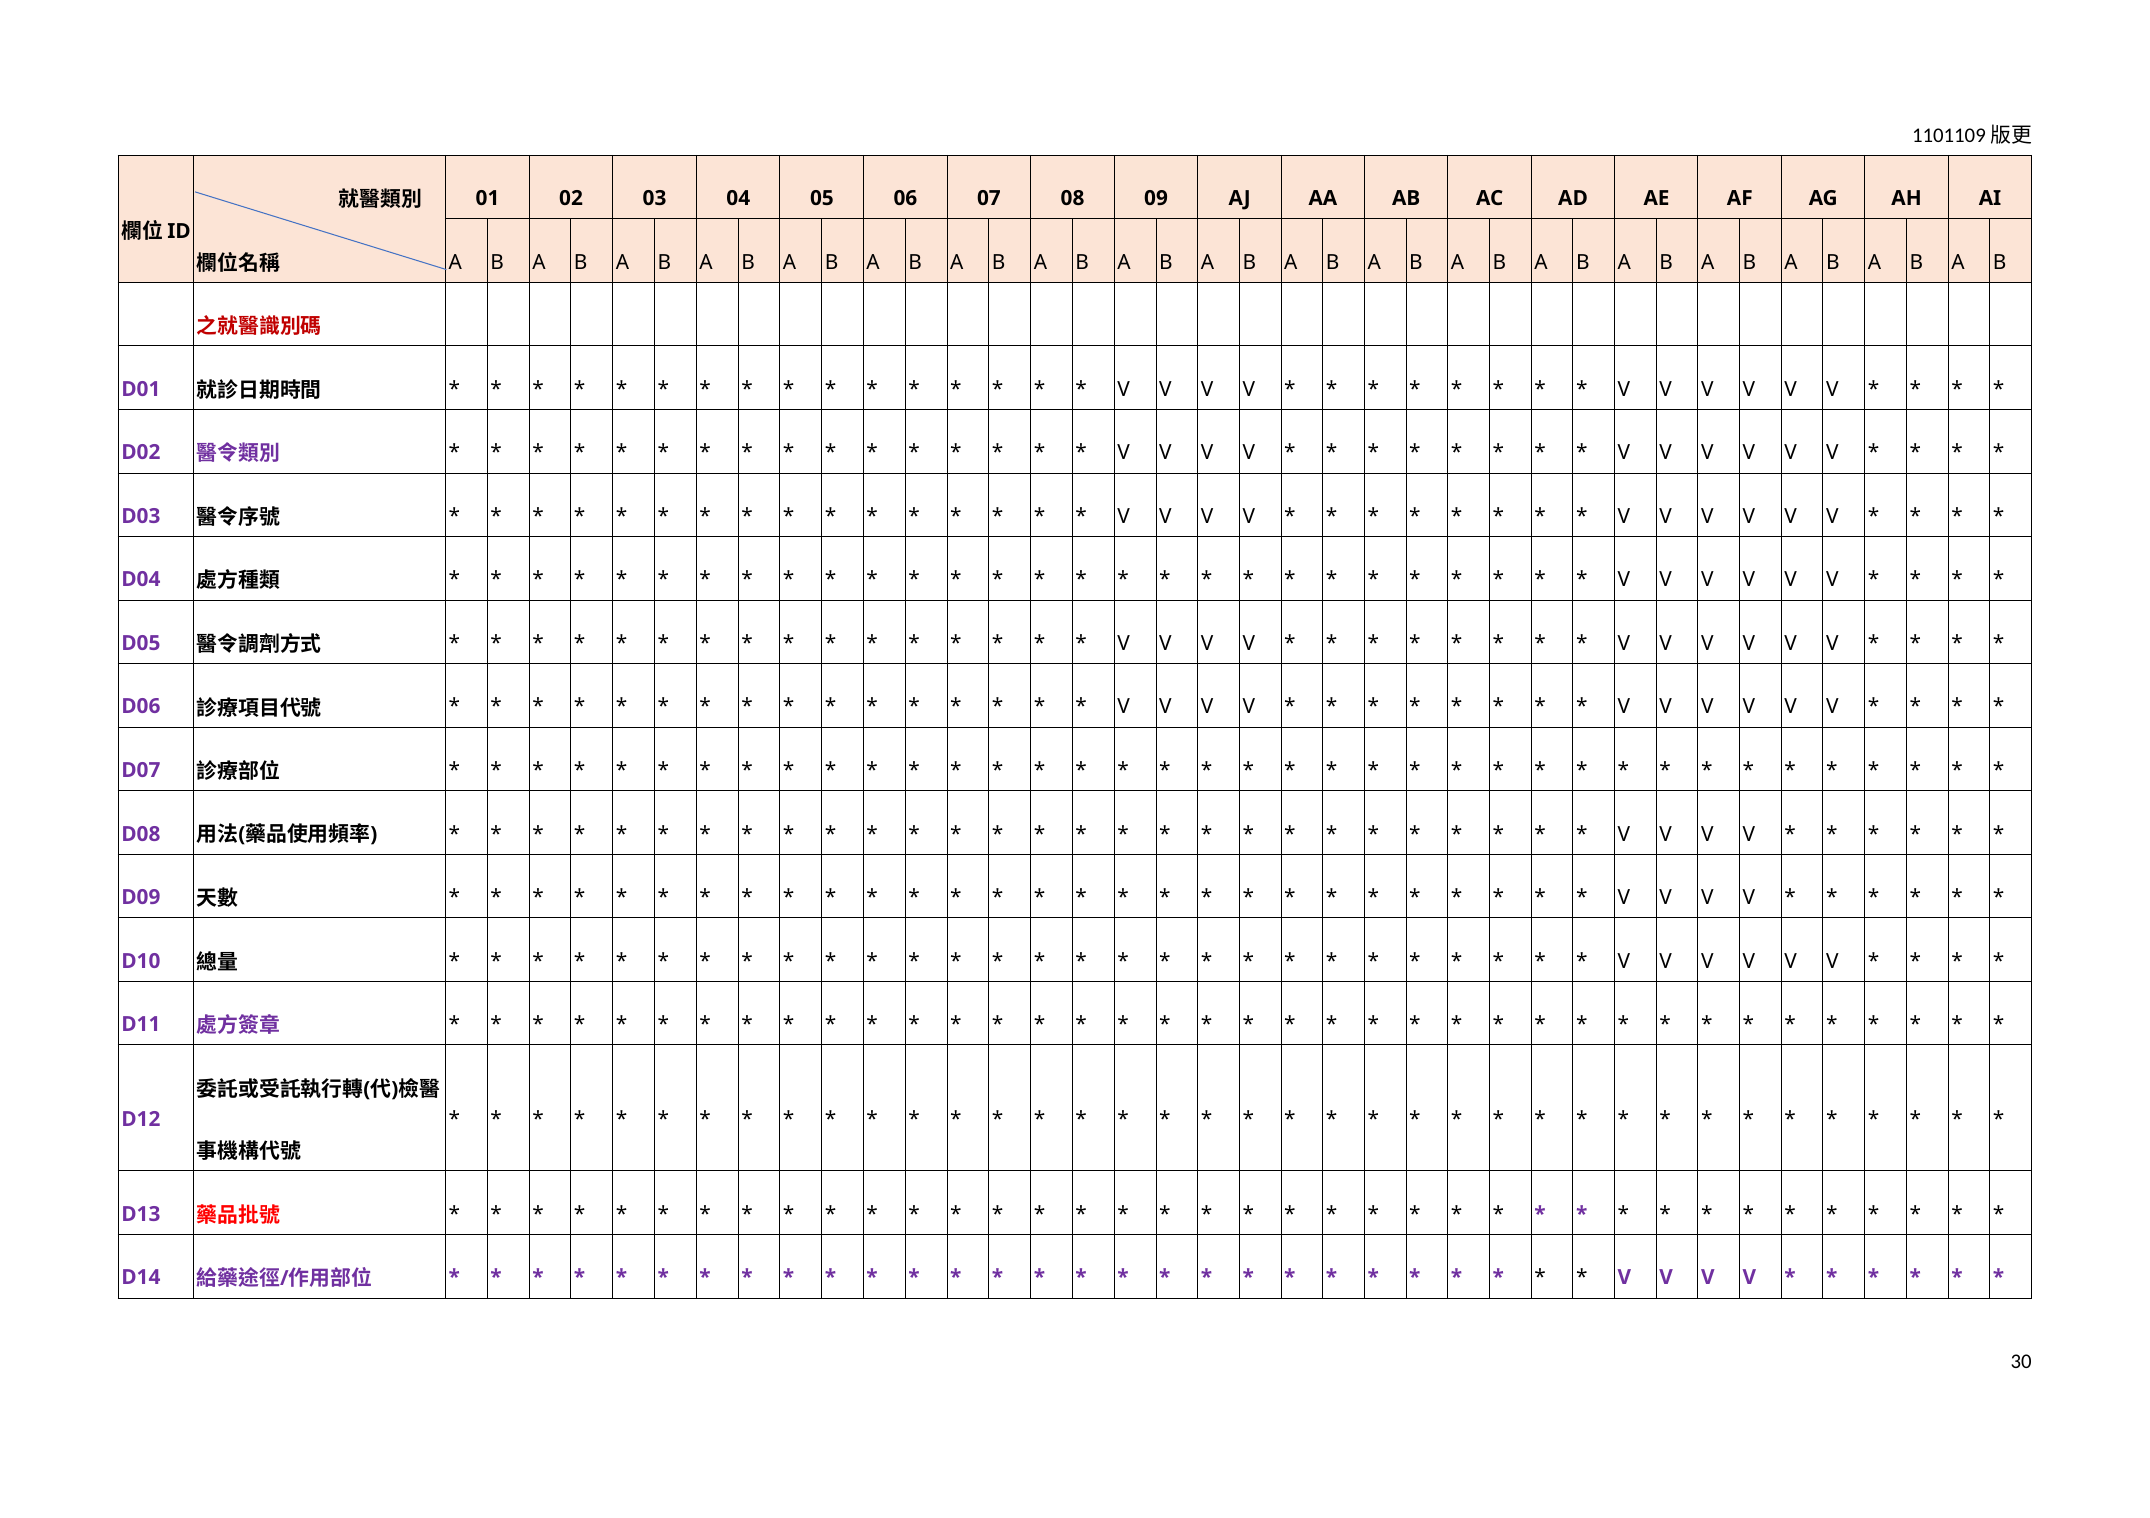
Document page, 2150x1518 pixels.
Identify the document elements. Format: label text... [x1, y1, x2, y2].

table_cell D12 [119, 1045, 193, 1170]
table_cell * [948, 474, 988, 536]
table_cell 診療部位 [194, 728, 445, 790]
table_cell * [1907, 664, 1948, 727]
table_cell * [446, 1235, 487, 1297]
table_cell * [739, 1235, 779, 1297]
table_cell * [864, 537, 905, 599]
table_cell * [739, 855, 779, 917]
table_cell * [446, 474, 487, 536]
table_cell * [1949, 728, 1989, 790]
table_cell * [864, 474, 905, 536]
table_cell * [1573, 791, 1614, 854]
table_header AI [1949, 156, 2031, 218]
table_cell V [1115, 664, 1156, 727]
table_cell * [906, 1235, 947, 1297]
table_cell * [948, 410, 988, 472]
table_cell * [1323, 855, 1364, 917]
table_cell * [1949, 1045, 1989, 1170]
table_cell * [1657, 728, 1697, 790]
table_cell [1740, 283, 1781, 345]
table_cell V [1782, 410, 1822, 472]
table_cell * [1532, 1171, 1572, 1234]
table_cell * [822, 855, 863, 917]
table_cell V [1740, 474, 1781, 536]
table_cell * [948, 346, 988, 409]
table_cell * [948, 1235, 988, 1297]
table_cell * [1949, 474, 1989, 536]
table_cell * [1865, 537, 1906, 599]
table_cell * [822, 982, 863, 1044]
table_cell * [1240, 537, 1281, 599]
table_cell * [1907, 982, 1948, 1044]
table_cell A [780, 219, 821, 282]
table_cell * [1407, 982, 1447, 1044]
table_cell * [1282, 410, 1322, 472]
table_cell * [1990, 982, 2031, 1044]
table_cell 總量 [194, 918, 445, 981]
table_cell V [1657, 664, 1697, 727]
table_cell * [864, 728, 905, 790]
table_cell * [1240, 1235, 1281, 1297]
table_cell * [446, 1045, 487, 1170]
table_header AB [1365, 156, 1447, 218]
table_cell * [1448, 346, 1489, 409]
table_cell V [1615, 474, 1656, 536]
table_cell V [1615, 601, 1656, 663]
table_cell * [1740, 1045, 1781, 1170]
table_cell * [530, 410, 570, 472]
table_cell D07 [119, 728, 193, 790]
table_cell * [1407, 855, 1447, 917]
table_cell * [1698, 1171, 1739, 1234]
table_cell [571, 283, 612, 345]
table_cell * [697, 982, 738, 1044]
table_cell * [1323, 918, 1364, 981]
table_cell V [1657, 1235, 1697, 1297]
table_cell B [1240, 219, 1281, 282]
table_cell * [1407, 728, 1447, 790]
table_cell * [780, 918, 821, 981]
table_cell V [1157, 474, 1197, 536]
table_cell A [1282, 219, 1322, 282]
table_cell * [1031, 855, 1072, 917]
table_cell A [1365, 219, 1406, 282]
table_cell * [1782, 1235, 1822, 1297]
table_cell * [1198, 1045, 1239, 1170]
table_cell * [739, 537, 779, 599]
table_cell * [1573, 1235, 1614, 1297]
table_cell * [739, 728, 779, 790]
table_cell * [655, 982, 696, 1044]
table_cell * [1031, 791, 1072, 854]
table_cell * [1907, 346, 1948, 409]
table_cell B [1573, 219, 1614, 282]
table_cell V [1657, 791, 1697, 854]
table_cell * [739, 1045, 779, 1170]
table_cell * [1157, 982, 1197, 1044]
table_cell * [1407, 1235, 1447, 1297]
table_cell V [1823, 664, 1864, 727]
table_cell A [864, 219, 905, 282]
table_cell * [1990, 1045, 2031, 1170]
table_cell * [571, 346, 612, 409]
table_cell * [1198, 982, 1239, 1044]
table_cell * [948, 728, 988, 790]
table_cell * [1782, 855, 1822, 917]
table_cell * [1949, 918, 1989, 981]
table_cell V [1823, 346, 1864, 409]
table_cell * [1740, 1171, 1781, 1234]
table_cell * [1323, 1045, 1364, 1170]
table_header 01 [446, 156, 529, 218]
table_cell * [906, 664, 947, 727]
table_cell * [530, 1235, 570, 1297]
table_cell * [1532, 410, 1572, 472]
table_cell V [1740, 918, 1781, 981]
table_cell * [1073, 537, 1114, 599]
table_cell * [1782, 1171, 1822, 1234]
table_cell * [655, 791, 696, 854]
table_cell * [1490, 410, 1531, 472]
table_cell * [655, 1045, 696, 1170]
table_header AH [1865, 156, 1948, 218]
table_cell * [1698, 728, 1739, 790]
table_cell * [1949, 1235, 1989, 1297]
table_cell * [613, 791, 654, 854]
table_cell * [864, 346, 905, 409]
table_cell * [822, 791, 863, 854]
table_cell V [1782, 918, 1822, 981]
table_cell V [1823, 474, 1864, 536]
table_cell [948, 283, 988, 345]
table_cell * [1949, 346, 1989, 409]
table_cell * [1865, 982, 1906, 1044]
table_cell * [1907, 601, 1948, 663]
table_cell 欄位名稱 [194, 218, 445, 282]
table_cell * [446, 537, 487, 599]
table_cell * [1031, 1171, 1072, 1234]
table_cell * [488, 346, 529, 409]
table_cell * [906, 410, 947, 472]
table_cell 醫令序號 [194, 474, 445, 536]
table_cell * [1907, 728, 1948, 790]
table_cell * [1448, 982, 1489, 1044]
table_cell * [697, 918, 738, 981]
table_cell * [655, 855, 696, 917]
table_cell * [613, 1235, 654, 1297]
table_cell * [739, 982, 779, 1044]
table_cell * [906, 791, 947, 854]
table_header AA [1282, 156, 1364, 218]
table_cell * [530, 601, 570, 663]
table_cell * [1448, 1235, 1489, 1297]
table_cell * [613, 918, 654, 981]
table_cell * [488, 474, 529, 536]
table_cell * [446, 346, 487, 409]
table_cell * [906, 346, 947, 409]
table_cell * [1073, 728, 1114, 790]
table_cell V [1657, 601, 1697, 663]
table_cell B [822, 219, 863, 282]
table_cell D05 [119, 601, 193, 663]
table_cell * [1949, 664, 1989, 727]
table_cell * [1365, 728, 1406, 790]
table_cell * [1073, 855, 1114, 917]
table_cell * [1407, 537, 1447, 599]
table_cell * [1823, 728, 1864, 790]
table_cell * [1448, 410, 1489, 472]
table_cell * [1115, 1235, 1156, 1297]
table_cell * [1949, 410, 1989, 472]
table_cell * [864, 791, 905, 854]
table_cell [1115, 283, 1156, 345]
table_cell * [1448, 791, 1489, 854]
table_cell * [739, 791, 779, 854]
table_cell * [697, 728, 738, 790]
table_cell * [1532, 982, 1572, 1044]
table_cell * [571, 1171, 612, 1234]
table_cell V [1698, 346, 1739, 409]
table_cell * [1949, 601, 1989, 663]
table_cell V [1115, 410, 1156, 472]
table_cell * [1198, 855, 1239, 917]
table_cell * [906, 855, 947, 917]
table_cell * [780, 346, 821, 409]
table_cell * [1532, 855, 1572, 917]
table_cell * [1490, 855, 1531, 917]
table_cell * [948, 1045, 988, 1170]
table_cell V [1615, 537, 1656, 599]
table_cell * [1282, 601, 1322, 663]
table_cell V [1698, 601, 1739, 663]
table_cell * [613, 728, 654, 790]
table_cell * [1532, 346, 1572, 409]
table_cell * [739, 918, 779, 981]
table_cell V [1698, 664, 1739, 727]
table_cell * [1823, 855, 1864, 917]
table_cell * [530, 791, 570, 854]
table_cell * [1323, 982, 1364, 1044]
table_cell * [1490, 537, 1531, 599]
table_cell 醫令類別 [194, 410, 445, 472]
table_cell [1782, 283, 1822, 345]
table_cell * [948, 855, 988, 917]
table_cell * [822, 728, 863, 790]
table_cell * [1282, 346, 1322, 409]
table_cell * [780, 474, 821, 536]
table_cell * [948, 601, 988, 663]
table_cell * [1157, 537, 1197, 599]
table_cell D02 [119, 410, 193, 472]
table_header 04 [697, 156, 779, 218]
table_cell * [1115, 918, 1156, 981]
table_cell [739, 283, 779, 345]
table_cell * [1323, 601, 1364, 663]
table_cell * [1865, 346, 1906, 409]
table_cell V [1240, 664, 1281, 727]
table_header 就醫類別 [194, 156, 445, 218]
table_cell * [989, 410, 1030, 472]
table_cell V [1615, 855, 1656, 917]
table_cell * [446, 918, 487, 981]
table_cell * [1282, 791, 1322, 854]
table_cell V [1823, 601, 1864, 663]
table_cell * [1407, 791, 1447, 854]
table_cell * [948, 664, 988, 727]
table_cell * [697, 664, 738, 727]
table_cell 給藥途徑/作用部位 [194, 1235, 445, 1297]
table_cell * [780, 537, 821, 599]
table_cell * [1240, 1045, 1281, 1170]
table_cell * [1782, 982, 1822, 1044]
table_cell [446, 283, 487, 345]
table_cell * [1282, 1235, 1322, 1297]
table_cell A [1448, 219, 1489, 282]
table_cell * [989, 601, 1030, 663]
table_cell V [1157, 346, 1197, 409]
table_cell * [1490, 474, 1531, 536]
table_cell V [1115, 601, 1156, 663]
table_cell * [1198, 537, 1239, 599]
table_cell * [446, 855, 487, 917]
table_cell * [1865, 1235, 1906, 1297]
table_cell * [1573, 537, 1614, 599]
table_cell * [1532, 601, 1572, 663]
table_cell D13 [119, 1171, 193, 1234]
table_cell * [1407, 1045, 1447, 1170]
table_header 02 [530, 156, 612, 218]
table_cell * [822, 346, 863, 409]
table_header 05 [780, 156, 863, 218]
table_cell * [1490, 791, 1531, 854]
table_cell [1365, 283, 1406, 345]
table_cell [1323, 283, 1364, 345]
table_cell A [530, 219, 570, 282]
table_cell [655, 283, 696, 345]
table_cell * [906, 982, 947, 1044]
table_cell [1532, 283, 1572, 345]
table_cell * [1740, 982, 1781, 1044]
table_cell B [989, 219, 1030, 282]
table_cell * [1865, 1045, 1906, 1170]
table_cell A [613, 219, 654, 282]
table_cell * [989, 791, 1030, 854]
table_cell B [1407, 219, 1447, 282]
table_cell A [1031, 219, 1072, 282]
table_cell * [613, 982, 654, 1044]
table_cell * [613, 474, 654, 536]
table_cell * [655, 1235, 696, 1297]
table_cell * [1865, 918, 1906, 981]
table_cell * [1615, 1045, 1656, 1170]
table_cell * [1031, 982, 1072, 1044]
table_cell * [1282, 537, 1322, 599]
table_cell * [655, 664, 696, 727]
table_cell * [1115, 728, 1156, 790]
table_cell V [1782, 664, 1822, 727]
table_cell * [780, 664, 821, 727]
table_cell B [488, 219, 529, 282]
table_cell A [1532, 219, 1572, 282]
table_cell * [697, 537, 738, 599]
table_cell [1407, 283, 1447, 345]
table_cell * [780, 791, 821, 854]
table_cell * [822, 664, 863, 727]
table_cell V [1782, 474, 1822, 536]
table_cell * [697, 410, 738, 472]
table_cell * [1865, 728, 1906, 790]
table_cell V [1698, 791, 1739, 854]
table_cell 天數 [194, 855, 445, 917]
table_header AG [1782, 156, 1864, 218]
table_header 03 [613, 156, 696, 218]
table_cell * [1115, 855, 1156, 917]
table_cell * [1365, 791, 1406, 854]
table_cell * [1031, 537, 1072, 599]
table_cell [1949, 283, 1989, 345]
table_cell * [906, 474, 947, 536]
table_cell [1698, 283, 1739, 345]
table_header 08 [1031, 156, 1114, 218]
table_cell * [1907, 855, 1948, 917]
table_cell * [1698, 982, 1739, 1044]
table_cell * [739, 410, 779, 472]
table_cell * [1073, 791, 1114, 854]
table_cell 就診日期時間 [194, 346, 445, 409]
table_cell * [571, 728, 612, 790]
table_cell * [1198, 728, 1239, 790]
table_cell * [1532, 728, 1572, 790]
table_cell * [1657, 982, 1697, 1044]
table_cell * [989, 1045, 1030, 1170]
table_cell * [1407, 664, 1447, 727]
table_cell * [1365, 474, 1406, 536]
table_cell * [822, 601, 863, 663]
table_cell B [1907, 219, 1948, 282]
table_cell * [1073, 982, 1114, 1044]
table_cell * [989, 664, 1030, 727]
table_cell * [780, 855, 821, 917]
table_cell * [1907, 537, 1948, 599]
table_cell * [1448, 537, 1489, 599]
table_cell * [822, 537, 863, 599]
table_cell * [530, 346, 570, 409]
table_cell B [1490, 219, 1531, 282]
table_cell * [1031, 918, 1072, 981]
table_cell * [1282, 918, 1322, 981]
table_cell * [571, 537, 612, 599]
table_cell * [1073, 1045, 1114, 1170]
table_cell * [1990, 664, 2031, 727]
table_cell V [1782, 537, 1822, 599]
table_cell * [1907, 791, 1948, 854]
table_cell V [1740, 410, 1781, 472]
table_header AD [1532, 156, 1614, 218]
table_cell * [906, 728, 947, 790]
table_cell D14 [119, 1235, 193, 1297]
table_cell * [1448, 664, 1489, 727]
table_cell * [1282, 1045, 1322, 1170]
table_cell V [1740, 601, 1781, 663]
table_cell * [1490, 664, 1531, 727]
table_cell V [1823, 918, 1864, 981]
table_cell * [1365, 1171, 1406, 1234]
table_cell * [1532, 1045, 1572, 1170]
table_cell V [1740, 855, 1781, 917]
table_cell V [1698, 474, 1739, 536]
table_cell * [864, 855, 905, 917]
table_cell * [1490, 1171, 1531, 1234]
table_cell * [1073, 1171, 1114, 1234]
table_cell * [488, 855, 529, 917]
table_cell * [655, 410, 696, 472]
table_cell * [697, 855, 738, 917]
table_cell * [571, 855, 612, 917]
table_cell * [1365, 982, 1406, 1044]
table_header 09 [1115, 156, 1197, 218]
table_cell * [488, 791, 529, 854]
table_cell B [571, 219, 612, 282]
table_cell * [571, 474, 612, 536]
table_cell D11 [119, 982, 193, 1044]
table_cell V [1615, 918, 1656, 981]
table_cell V [1657, 346, 1697, 409]
table_cell [1282, 283, 1322, 345]
table_cell * [1448, 474, 1489, 536]
table_cell * [1073, 918, 1114, 981]
table_cell * [697, 791, 738, 854]
table_cell * [1240, 728, 1281, 790]
table_cell * [864, 1235, 905, 1297]
table_cell [1823, 283, 1864, 345]
table_cell * [1990, 474, 2031, 536]
table_cell * [1240, 982, 1281, 1044]
table_cell V [1740, 664, 1781, 727]
table_cell A [1615, 219, 1656, 282]
table_cell * [446, 982, 487, 1044]
table_cell * [989, 728, 1030, 790]
table_cell * [989, 474, 1030, 536]
table_cell * [697, 601, 738, 663]
table_cell * [1157, 1235, 1197, 1297]
table_cell * [697, 1171, 738, 1234]
table_cell * [571, 1235, 612, 1297]
table_cell * [1198, 918, 1239, 981]
table_cell * [1573, 346, 1614, 409]
table_cell V [1657, 918, 1697, 981]
table_cell * [655, 601, 696, 663]
table_cell V [1615, 346, 1656, 409]
table_cell D01 [119, 346, 193, 409]
table_cell * [1532, 537, 1572, 599]
table_cell * [1240, 855, 1281, 917]
table_cell * [1782, 1045, 1822, 1170]
table_cell * [1115, 1171, 1156, 1234]
table_cell * [1990, 1171, 2031, 1234]
table_cell V [1615, 410, 1656, 472]
table_cell * [446, 410, 487, 472]
table_cell * [739, 474, 779, 536]
table_cell * [780, 1235, 821, 1297]
table_cell * [530, 474, 570, 536]
table_cell * [1990, 1235, 2031, 1297]
table_cell V [1657, 474, 1697, 536]
table_cell * [1365, 537, 1406, 599]
table_cell * [1490, 1235, 1531, 1297]
table_cell * [1490, 982, 1531, 1044]
table_cell * [1073, 664, 1114, 727]
table_cell * [989, 1235, 1030, 1297]
table_cell [1240, 283, 1281, 345]
table_cell * [1157, 918, 1197, 981]
table_cell * [948, 537, 988, 599]
table_cell * [1073, 474, 1114, 536]
table_cell * [1282, 855, 1322, 917]
table_cell V [1823, 537, 1864, 599]
table_cell * [1240, 791, 1281, 854]
table_cell B [1823, 219, 1864, 282]
table_cell * [1865, 791, 1906, 854]
table_cell V [1782, 346, 1822, 409]
table_cell * [530, 728, 570, 790]
table_cell * [1282, 1171, 1322, 1234]
table_cell * [613, 1171, 654, 1234]
table_cell * [1031, 664, 1072, 727]
table_cell * [1031, 1045, 1072, 1170]
table_cell D09 [119, 855, 193, 917]
table_cell * [571, 791, 612, 854]
table_cell 藥品批號 [194, 1171, 445, 1234]
table_cell [1198, 283, 1239, 345]
table_cell * [488, 537, 529, 599]
table_cell V [1157, 410, 1197, 472]
table_cell * [697, 1045, 738, 1170]
table_cell V [1657, 855, 1697, 917]
table_cell [1073, 283, 1114, 345]
table_cell * [1157, 728, 1197, 790]
table_cell * [1949, 855, 1989, 917]
table_cell V [1615, 664, 1656, 727]
table_cell V [1698, 410, 1739, 472]
table_cell [1490, 283, 1531, 345]
table_cell * [1823, 1171, 1864, 1234]
table_cell * [1282, 664, 1322, 727]
table_cell [1865, 283, 1906, 345]
table_cell * [530, 664, 570, 727]
table_cell * [1573, 664, 1614, 727]
table_cell * [571, 1045, 612, 1170]
table_cell * [1448, 855, 1489, 917]
table_cell * [1615, 982, 1656, 1044]
table_cell 委託或受託執行轉(代)檢醫事機構代號 [194, 1045, 445, 1170]
table_cell * [530, 918, 570, 981]
table_header AE [1615, 156, 1697, 218]
table_cell * [488, 982, 529, 1044]
table_cell * [1073, 410, 1114, 472]
table_cell 醫令調劑方式 [194, 601, 445, 663]
table_cell * [1323, 1235, 1364, 1297]
table_cell [822, 283, 863, 345]
table_cell * [446, 791, 487, 854]
table_cell * [906, 1045, 947, 1170]
table_cell V [1198, 346, 1239, 409]
table_cell * [1573, 855, 1614, 917]
table_cell [1573, 283, 1614, 345]
table_cell * [1990, 410, 2031, 472]
table_cell * [530, 537, 570, 599]
table_header AF [1698, 156, 1781, 218]
table_cell * [1990, 728, 2031, 790]
table_cell * [571, 982, 612, 1044]
table_cell A [446, 219, 487, 282]
table_cell * [1990, 918, 2031, 981]
table_cell * [1532, 918, 1572, 981]
table_cell * [1907, 410, 1948, 472]
table_cell [1615, 283, 1656, 345]
table_cell * [1323, 474, 1364, 536]
table_cell * [613, 537, 654, 599]
table_cell * [1240, 1171, 1281, 1234]
table_cell * [1949, 982, 1989, 1044]
table_cell * [1990, 537, 2031, 599]
table_cell * [822, 1171, 863, 1234]
table_cell A [1198, 219, 1239, 282]
table_header AJ [1198, 156, 1281, 218]
table_cell * [864, 601, 905, 663]
table_cell 之就醫識別碼 [194, 283, 445, 345]
table_cell * [822, 1235, 863, 1297]
table_cell * [1407, 601, 1447, 663]
table_cell * [864, 664, 905, 727]
table_cell * [1448, 918, 1489, 981]
table_cell [1657, 283, 1697, 345]
table_cell * [780, 982, 821, 1044]
table_cell * [1865, 601, 1906, 663]
table_cell * [1865, 664, 1906, 727]
table_cell * [613, 410, 654, 472]
table_header 07 [948, 156, 1030, 218]
table_cell * [1865, 1171, 1906, 1234]
table_cell * [906, 601, 947, 663]
table_cell * [1990, 791, 2031, 854]
table_cell D10 [119, 918, 193, 981]
table_cell * [1615, 728, 1656, 790]
table_cell * [989, 918, 1030, 981]
table_cell V [1615, 1235, 1656, 1297]
table_cell A [1698, 219, 1739, 282]
table_cell V [1198, 410, 1239, 472]
table_cell V [1698, 1235, 1739, 1297]
table_cell * [613, 601, 654, 663]
table_cell * [1823, 1235, 1864, 1297]
table_cell * [989, 1171, 1030, 1234]
table_cell * [1282, 982, 1322, 1044]
table_cell * [697, 474, 738, 536]
table_cell * [571, 601, 612, 663]
table_cell * [739, 664, 779, 727]
table_cell * [906, 1171, 947, 1234]
table_cell [1907, 283, 1948, 345]
table_cell * [864, 918, 905, 981]
table_cell * [1657, 1045, 1697, 1170]
table_cell D08 [119, 791, 193, 854]
table_cell * [864, 410, 905, 472]
table_cell * [1949, 537, 1989, 599]
table_cell [864, 283, 905, 345]
table_cell * [739, 346, 779, 409]
table_cell A [1782, 219, 1822, 282]
table_cell * [1031, 346, 1072, 409]
table_cell * [571, 664, 612, 727]
table_cell * [655, 918, 696, 981]
table_cell * [1865, 855, 1906, 917]
table_cell [530, 283, 570, 345]
table_cell V [1657, 410, 1697, 472]
table_cell * [530, 1171, 570, 1234]
table_cell * [1573, 1045, 1614, 1170]
table_cell [119, 283, 193, 345]
table_cell * [530, 1045, 570, 1170]
table_cell V [1240, 410, 1281, 472]
table_cell * [613, 346, 654, 409]
table_cell 處方種類 [194, 537, 445, 599]
table_cell * [1573, 601, 1614, 663]
table_cell * [948, 982, 988, 1044]
table_cell * [1407, 474, 1447, 536]
table_cell [906, 283, 947, 345]
table_cell V [1198, 474, 1239, 536]
table_cell V [1615, 791, 1656, 854]
table_cell * [1907, 1045, 1948, 1170]
table_cell V [1115, 474, 1156, 536]
table_cell * [1907, 1171, 1948, 1234]
table_cell * [655, 728, 696, 790]
table_cell * [1573, 474, 1614, 536]
table_cell * [613, 664, 654, 727]
table_cell * [822, 1045, 863, 1170]
table_cell B [1157, 219, 1197, 282]
table_cell * [446, 728, 487, 790]
table_cell [1990, 283, 2031, 345]
table_cell * [1990, 855, 2031, 917]
table_cell [780, 283, 821, 345]
table_cell * [488, 664, 529, 727]
table_cell B [906, 219, 947, 282]
table_cell * [1115, 791, 1156, 854]
table_cell * [1157, 1171, 1197, 1234]
table_cell * [822, 918, 863, 981]
table_cell * [864, 982, 905, 1044]
table_cell V [1240, 346, 1281, 409]
table_cell * [1365, 1235, 1406, 1297]
table_cell V [1115, 346, 1156, 409]
table_cell * [906, 918, 947, 981]
table_cell * [1823, 982, 1864, 1044]
table_cell * [1073, 601, 1114, 663]
table_cell * [906, 537, 947, 599]
table_cell A [1865, 219, 1906, 282]
table_cell [1031, 283, 1072, 345]
table_cell * [1573, 728, 1614, 790]
table_cell * [488, 1045, 529, 1170]
table_cell B [1740, 219, 1781, 282]
table_cell * [1407, 1171, 1447, 1234]
table_cell * [989, 346, 1030, 409]
table_cell * [1573, 1171, 1614, 1234]
table_cell * [739, 601, 779, 663]
table_cell * [1907, 474, 1948, 536]
table_cell * [1865, 410, 1906, 472]
table_cell * [530, 855, 570, 917]
table_cell * [1365, 918, 1406, 981]
table_cell * [1990, 601, 2031, 663]
table_header AC [1448, 156, 1531, 218]
table_cell D04 [119, 537, 193, 599]
table_cell [613, 283, 654, 345]
table_cell V [1698, 918, 1739, 981]
table_cell * [948, 918, 988, 981]
table_cell * [1657, 1171, 1697, 1234]
table_cell * [530, 982, 570, 1044]
table_cell * [1490, 346, 1531, 409]
table_cell * [655, 1171, 696, 1234]
table_cell [1157, 283, 1197, 345]
table_cell * [1782, 791, 1822, 854]
table_cell * [1490, 918, 1531, 981]
table_cell * [1407, 410, 1447, 472]
table_cell V [1740, 537, 1781, 599]
table_cell * [1115, 537, 1156, 599]
table_cell V [1698, 855, 1739, 917]
table_cell * [1157, 855, 1197, 917]
table_cell V [1198, 664, 1239, 727]
table_cell * [780, 1171, 821, 1234]
table_cell * [1532, 1235, 1572, 1297]
table_cell * [1323, 1171, 1364, 1234]
table_cell B [1073, 219, 1114, 282]
table_cell * [989, 982, 1030, 1044]
table_cell B [1323, 219, 1364, 282]
table_cell * [1865, 474, 1906, 536]
table_cell * [739, 1171, 779, 1234]
table_cell * [1782, 728, 1822, 790]
table_cell [697, 283, 738, 345]
table_cell A [1115, 219, 1156, 282]
table_cell * [1323, 537, 1364, 599]
table_cell * [1949, 791, 1989, 854]
table_cell * [655, 346, 696, 409]
table_cell [1448, 283, 1489, 345]
table_header 06 [864, 156, 947, 218]
table_cell * [571, 410, 612, 472]
table_cell V [1740, 346, 1781, 409]
table_cell * [1448, 1045, 1489, 1170]
table_cell * [1365, 410, 1406, 472]
table_cell * [1031, 728, 1072, 790]
table_cell * [1532, 664, 1572, 727]
table_cell * [697, 346, 738, 409]
table_cell * [1490, 728, 1531, 790]
table_cell * [1365, 855, 1406, 917]
table_cell * [1240, 918, 1281, 981]
table_cell B [1657, 219, 1697, 282]
table_cell * [1115, 1045, 1156, 1170]
table_cell * [822, 410, 863, 472]
table_cell * [1323, 346, 1364, 409]
table_cell A [948, 219, 988, 282]
table_cell * [780, 728, 821, 790]
table_cell * [446, 664, 487, 727]
table_cell * [488, 918, 529, 981]
table_cell * [488, 1171, 529, 1234]
table_cell * [1365, 1045, 1406, 1170]
table_cell * [1282, 474, 1322, 536]
table_cell * [1157, 791, 1197, 854]
table_cell * [1532, 474, 1572, 536]
table_cell * [488, 601, 529, 663]
table_cell * [1365, 601, 1406, 663]
table_cell * [780, 410, 821, 472]
table_cell * [488, 1235, 529, 1297]
table_cell V [1657, 537, 1697, 599]
table_cell * [1365, 346, 1406, 409]
table_cell A [697, 219, 738, 282]
table_cell * [1115, 982, 1156, 1044]
table_cell * [1490, 601, 1531, 663]
table_cell * [1698, 1045, 1739, 1170]
table_cell * [989, 537, 1030, 599]
table_cell 診療項目代號 [194, 664, 445, 727]
table_cell * [780, 1045, 821, 1170]
table_header 欄位ID [119, 156, 193, 282]
table_cell * [989, 855, 1030, 917]
table_cell * [1573, 918, 1614, 981]
table_cell B [655, 219, 696, 282]
table_cell * [697, 1235, 738, 1297]
table_cell B [739, 219, 779, 282]
table_cell V [1157, 601, 1197, 663]
table_cell * [1157, 1045, 1197, 1170]
table_cell * [1365, 664, 1406, 727]
table_cell * [1573, 982, 1614, 1044]
table_cell * [1573, 410, 1614, 472]
table_cell * [1031, 410, 1072, 472]
table_cell * [864, 1171, 905, 1234]
table_cell * [1823, 791, 1864, 854]
table_cell * [1198, 791, 1239, 854]
table_cell * [1448, 1171, 1489, 1234]
table_cell * [488, 728, 529, 790]
table_cell * [613, 855, 654, 917]
table_cell V [1823, 410, 1864, 472]
table_cell A [1949, 219, 1989, 282]
table_cell * [948, 1171, 988, 1234]
table_cell * [822, 474, 863, 536]
table_cell * [1615, 1171, 1656, 1234]
table_cell D06 [119, 664, 193, 727]
table_cell [488, 283, 529, 345]
table_cell D03 [119, 474, 193, 536]
table_cell * [488, 410, 529, 472]
table_cell 處方簽章 [194, 982, 445, 1044]
table_cell * [948, 791, 988, 854]
table_cell * [1448, 601, 1489, 663]
table_cell * [1282, 728, 1322, 790]
table_cell V [1782, 601, 1822, 663]
table_cell * [1031, 1235, 1072, 1297]
table_cell B [1990, 219, 2031, 282]
table_cell * [780, 601, 821, 663]
table_cell V [1240, 474, 1281, 536]
table_cell * [1532, 791, 1572, 854]
table_cell 用法(藥品使用頻率) [194, 791, 445, 854]
table_cell * [1323, 664, 1364, 727]
table_cell * [1448, 728, 1489, 790]
table_cell * [1407, 918, 1447, 981]
table_cell * [1323, 728, 1364, 790]
table_cell * [1823, 1045, 1864, 1170]
table_cell * [1407, 346, 1447, 409]
table_cell * [655, 537, 696, 599]
table_cell * [1740, 728, 1781, 790]
table_cell V [1198, 601, 1239, 663]
table_cell * [1198, 1235, 1239, 1297]
table_cell * [571, 918, 612, 981]
table_cell * [1073, 1235, 1114, 1297]
table_cell * [1073, 346, 1114, 409]
table_cell * [613, 1045, 654, 1170]
table_cell * [1907, 918, 1948, 981]
table_cell * [1323, 410, 1364, 472]
table_cell * [1907, 1235, 1948, 1297]
table_cell V [1740, 1235, 1781, 1297]
table_cell * [864, 1045, 905, 1170]
table_cell * [1031, 601, 1072, 663]
table_cell * [1949, 1171, 1989, 1234]
table_cell * [446, 601, 487, 663]
table_cell V [1740, 791, 1781, 854]
table_cell * [1990, 346, 2031, 409]
table_cell * [655, 474, 696, 536]
table_cell * [1198, 1171, 1239, 1234]
table_cell * [1490, 1045, 1531, 1170]
table_cell V [1157, 664, 1197, 727]
table_cell * [446, 1171, 487, 1234]
table_cell * [1031, 474, 1072, 536]
table_cell * [1323, 791, 1364, 854]
table_cell [989, 283, 1030, 345]
table_cell V [1240, 601, 1281, 663]
table_cell V [1698, 537, 1739, 599]
